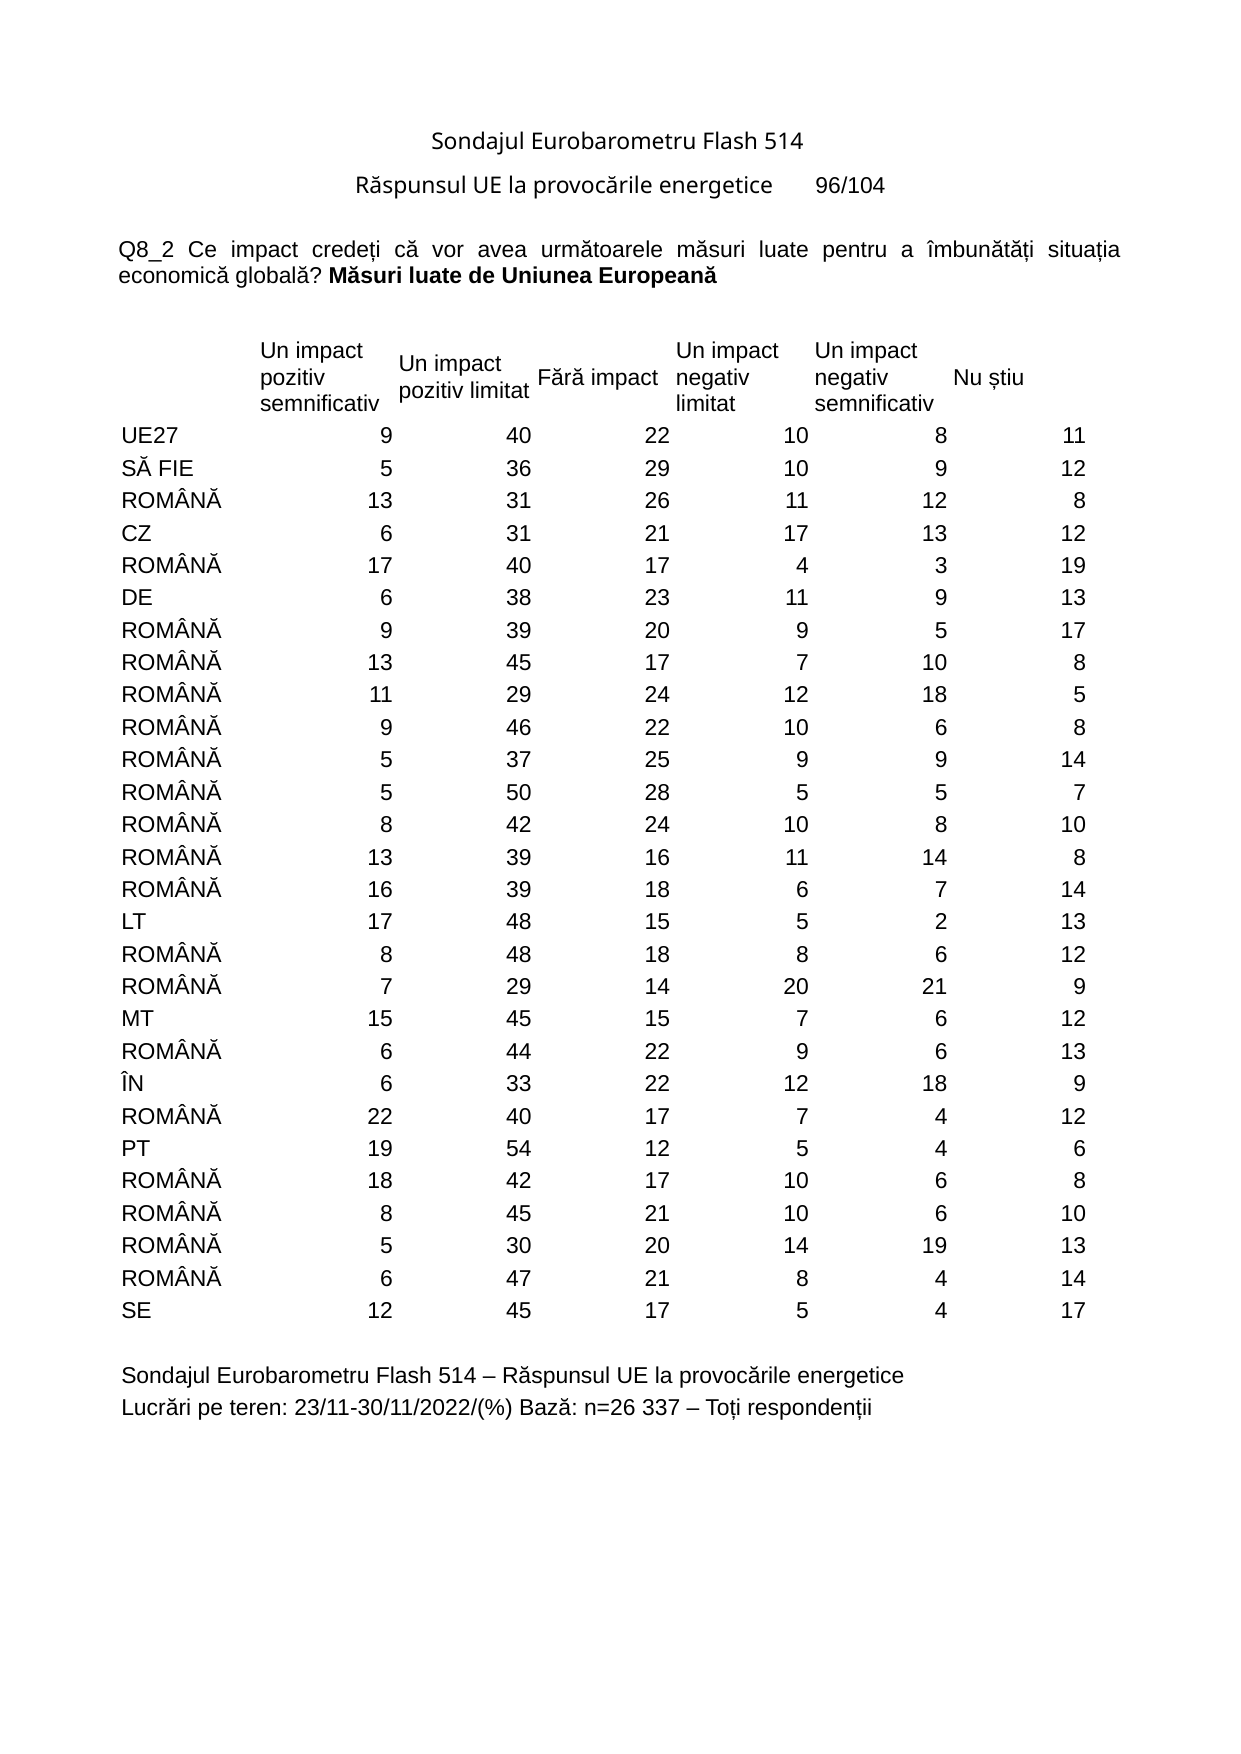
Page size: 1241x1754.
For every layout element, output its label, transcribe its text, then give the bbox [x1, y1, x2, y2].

table_cell 8 [950, 711, 1089, 743]
table_cell 9 [811, 581, 950, 614]
table_cell 9 [257, 711, 395, 743]
table_cell 13 [811, 516, 950, 549]
table_cell 6 [950, 1132, 1089, 1164]
table_cell 15 [257, 1003, 395, 1035]
table_cell 10 [950, 1197, 1089, 1229]
table_cell 24 [534, 679, 673, 711]
table_cell 9 [673, 743, 811, 776]
table_cell 9 [811, 743, 950, 776]
table_cell 7 [673, 646, 811, 678]
table_cell ROMÂNĂ [118, 1164, 257, 1197]
table_cell 13 [257, 484, 395, 516]
table_cell 24 [534, 808, 673, 840]
table_header Un impact negativ limitat [673, 334, 811, 419]
table_cell 31 [395, 484, 534, 516]
table_cell 11 [673, 484, 811, 516]
table_cell 21 [534, 1197, 673, 1229]
table_cell 8 [811, 808, 950, 840]
table_cell 39 [395, 840, 534, 873]
table_cell 5 [673, 776, 811, 808]
table_cell 17 [950, 614, 1089, 646]
table_cell 17 [534, 1294, 673, 1326]
table_cell 6 [257, 581, 395, 614]
table_cell 6 [811, 938, 950, 970]
table_header Nu știu [950, 334, 1089, 419]
table_cell 14 [673, 1229, 811, 1262]
table_cell 8 [257, 1197, 395, 1229]
table_cell ROMÂNĂ [118, 808, 257, 840]
table_cell 17 [534, 1164, 673, 1197]
table_cell 4 [673, 549, 811, 581]
table_cell ROMÂNĂ [118, 873, 257, 905]
table_cell 12 [950, 516, 1089, 549]
table_cell 15 [534, 1003, 673, 1035]
table_cell 9 [673, 614, 811, 646]
table_cell ROMÂNĂ [118, 840, 257, 873]
table_cell 17 [673, 516, 811, 549]
table_cell 4 [811, 1294, 950, 1326]
table_cell 17 [257, 905, 395, 938]
table_cell 20 [673, 970, 811, 1002]
table_cell 17 [534, 646, 673, 678]
table_cell Sondajul Eurobarometru Flash 514 – Răspunsul UE la provocările energetice [118, 1359, 1089, 1391]
table_cell 13 [950, 1035, 1089, 1067]
table_cell 9 [673, 1035, 811, 1067]
table_cell 8 [257, 808, 395, 840]
table_cell [257, 1326, 395, 1359]
table_cell 8 [950, 840, 1089, 873]
table_cell 17 [257, 549, 395, 581]
table_cell 19 [950, 549, 1089, 581]
table_cell [673, 1326, 811, 1359]
table_cell 5 [257, 743, 395, 776]
table_cell ROMÂNĂ [118, 711, 257, 743]
table_cell 14 [811, 840, 950, 873]
table_header Fără impact [534, 334, 673, 419]
table_cell 12 [534, 1132, 673, 1164]
table_cell ROMÂNĂ [118, 1100, 257, 1132]
table_cell 5 [950, 679, 1089, 711]
table_cell 13 [950, 1229, 1089, 1262]
table_cell ROMÂNĂ [118, 646, 257, 678]
table_cell 6 [811, 1035, 950, 1067]
table_cell 17 [534, 1100, 673, 1132]
table_cell 9 [950, 1067, 1089, 1099]
table_cell ROMÂNĂ [118, 1197, 257, 1229]
table_cell 18 [534, 873, 673, 905]
table_cell 18 [257, 1164, 395, 1197]
table_cell 6 [257, 1262, 395, 1294]
table_cell 8 [950, 646, 1089, 678]
table_cell ROMÂNĂ [118, 1262, 257, 1294]
table_cell UE27 [118, 419, 257, 452]
table_cell 29 [395, 970, 534, 1002]
table_cell 45 [395, 1294, 534, 1326]
table_cell 11 [673, 581, 811, 614]
table_cell 6 [811, 1003, 950, 1035]
table_cell 44 [395, 1035, 534, 1067]
table_cell 6 [257, 1067, 395, 1099]
table_cell 12 [673, 679, 811, 711]
table_cell 29 [395, 679, 534, 711]
table_cell 8 [257, 938, 395, 970]
table_cell 16 [257, 873, 395, 905]
table_cell 5 [811, 614, 950, 646]
table_cell 18 [811, 1067, 950, 1099]
table_header Un impact pozitiv semnificativ [257, 334, 395, 419]
table_cell 11 [950, 419, 1089, 452]
table_cell 3 [811, 549, 950, 581]
table_cell 7 [811, 873, 950, 905]
table_cell 9 [257, 419, 395, 452]
table_cell 6 [811, 1197, 950, 1229]
table_cell 22 [257, 1100, 395, 1132]
table_cell 10 [673, 711, 811, 743]
table_cell 50 [395, 776, 534, 808]
table_cell 8 [950, 484, 1089, 516]
table_cell 8 [673, 938, 811, 970]
table_cell 30 [395, 1229, 534, 1262]
table_cell 10 [673, 452, 811, 484]
table_header Un impact pozitiv limitat [395, 334, 534, 419]
table_cell 25 [534, 743, 673, 776]
table_cell 12 [950, 1003, 1089, 1035]
table_cell 45 [395, 646, 534, 678]
table_cell 4 [811, 1100, 950, 1132]
table_cell 20 [534, 1229, 673, 1262]
table_cell 15 [534, 905, 673, 938]
table_cell 8 [673, 1262, 811, 1294]
table_cell 28 [534, 776, 673, 808]
table_cell 8 [950, 1164, 1089, 1197]
table_cell 46 [395, 711, 534, 743]
table_cell [395, 1326, 534, 1359]
table_cell 6 [811, 711, 950, 743]
table_cell 47 [395, 1262, 534, 1294]
table_cell 19 [257, 1132, 395, 1164]
table_cell 22 [534, 1035, 673, 1067]
table_cell 7 [257, 970, 395, 1002]
table_cell 40 [395, 419, 534, 452]
table_cell 13 [257, 646, 395, 678]
table_cell 10 [673, 1164, 811, 1197]
table_cell 14 [950, 1262, 1089, 1294]
table_cell 13 [950, 581, 1089, 614]
table_cell 12 [811, 484, 950, 516]
table_cell 17 [950, 1294, 1089, 1326]
table_cell 10 [673, 1197, 811, 1229]
table_cell 21 [534, 516, 673, 549]
table_cell 5 [673, 905, 811, 938]
table_cell 38 [395, 581, 534, 614]
table_cell 21 [534, 1262, 673, 1294]
table_cell 20 [534, 614, 673, 646]
table_cell 22 [534, 1067, 673, 1099]
table_cell SE [118, 1294, 257, 1326]
table_cell 14 [534, 970, 673, 1002]
table_cell ROMÂNĂ [118, 1229, 257, 1262]
table_cell 10 [811, 646, 950, 678]
table_cell 42 [395, 808, 534, 840]
table_cell 39 [395, 873, 534, 905]
table_cell 23 [534, 581, 673, 614]
table_cell 12 [950, 938, 1089, 970]
table_header Un impact negativ semnificativ [811, 334, 950, 419]
table_cell 9 [257, 614, 395, 646]
table_cell 5 [257, 1229, 395, 1262]
table_cell 21 [811, 970, 950, 1002]
table_cell 22 [534, 419, 673, 452]
table_cell 14 [950, 873, 1089, 905]
table_cell 12 [673, 1067, 811, 1099]
table_cell 12 [950, 452, 1089, 484]
table_cell 5 [811, 776, 950, 808]
table_cell [534, 1326, 673, 1359]
table_cell 10 [673, 808, 811, 840]
table_cell SĂ FIE [118, 452, 257, 484]
table_cell 54 [395, 1132, 534, 1164]
table_cell 11 [673, 840, 811, 873]
table_cell 10 [950, 808, 1089, 840]
table_cell 45 [395, 1003, 534, 1035]
table_cell ROMÂNĂ [118, 938, 257, 970]
table_cell 4 [811, 1262, 950, 1294]
table_cell 17 [534, 549, 673, 581]
table_cell 5 [673, 1132, 811, 1164]
table_cell 18 [811, 679, 950, 711]
table_cell ROMÂNĂ [118, 549, 257, 581]
table_cell 26 [534, 484, 673, 516]
table_cell 31 [395, 516, 534, 549]
table_cell 40 [395, 549, 534, 581]
table_cell 13 [257, 840, 395, 873]
table_cell ROMÂNĂ [118, 1035, 257, 1067]
table_cell ROMÂNĂ [118, 776, 257, 808]
table_cell LT [118, 905, 257, 938]
table_cell 5 [673, 1294, 811, 1326]
table_cell CZ [118, 516, 257, 549]
table_cell 9 [950, 970, 1089, 1002]
table_cell ROMÂNĂ [118, 743, 257, 776]
table_cell PT [118, 1132, 257, 1164]
table_cell ROMÂNĂ [118, 484, 257, 516]
table_cell 48 [395, 905, 534, 938]
table_cell 5 [257, 452, 395, 484]
table_cell ÎN [118, 1067, 257, 1099]
table_cell 16 [534, 840, 673, 873]
table_cell 40 [395, 1100, 534, 1132]
table_cell 29 [534, 452, 673, 484]
table_cell 11 [257, 679, 395, 711]
table_header [118, 334, 257, 419]
table_cell 6 [257, 516, 395, 549]
table_cell 6 [673, 873, 811, 905]
table_cell 42 [395, 1164, 534, 1197]
table_cell 9 [811, 452, 950, 484]
table_cell 6 [811, 1164, 950, 1197]
table_cell [950, 1326, 1089, 1359]
table_cell 37 [395, 743, 534, 776]
table_cell 8 [811, 419, 950, 452]
table_cell 39 [395, 614, 534, 646]
table_cell 12 [950, 1100, 1089, 1132]
table_cell 7 [950, 776, 1089, 808]
table_cell [118, 1326, 257, 1359]
table_cell Lucrări pe teren: 23/11-30/11/2022/(%) Bază: n=26 337 – Toți respondenții [118, 1391, 1089, 1423]
table_cell 18 [534, 938, 673, 970]
table_cell 5 [257, 776, 395, 808]
table_cell ROMÂNĂ [118, 679, 257, 711]
table_cell 48 [395, 938, 534, 970]
table_cell 36 [395, 452, 534, 484]
table_cell ROMÂNĂ [118, 614, 257, 646]
table_cell 13 [950, 905, 1089, 938]
table_cell 12 [257, 1294, 395, 1326]
table_cell 22 [534, 711, 673, 743]
table_cell 7 [673, 1100, 811, 1132]
table_cell 6 [257, 1035, 395, 1067]
table_cell [811, 1326, 950, 1359]
table_cell 19 [811, 1229, 950, 1262]
table_cell 10 [673, 419, 811, 452]
table_cell 4 [811, 1132, 950, 1164]
table_cell DE [118, 581, 257, 614]
table_cell 33 [395, 1067, 534, 1099]
table_cell ROMÂNĂ [118, 970, 257, 1002]
table_cell 2 [811, 905, 950, 938]
table_cell 45 [395, 1197, 534, 1229]
table_cell 14 [950, 743, 1089, 776]
table_cell MT [118, 1003, 257, 1035]
table_cell 7 [673, 1003, 811, 1035]
text Q8_2 Ce impact credeți că vor avea următoarele măsuri luate pentru a îmbunătăți situația economică globală? Măsuri luate de Uniunea Europeană [118, 236, 1122, 289]
